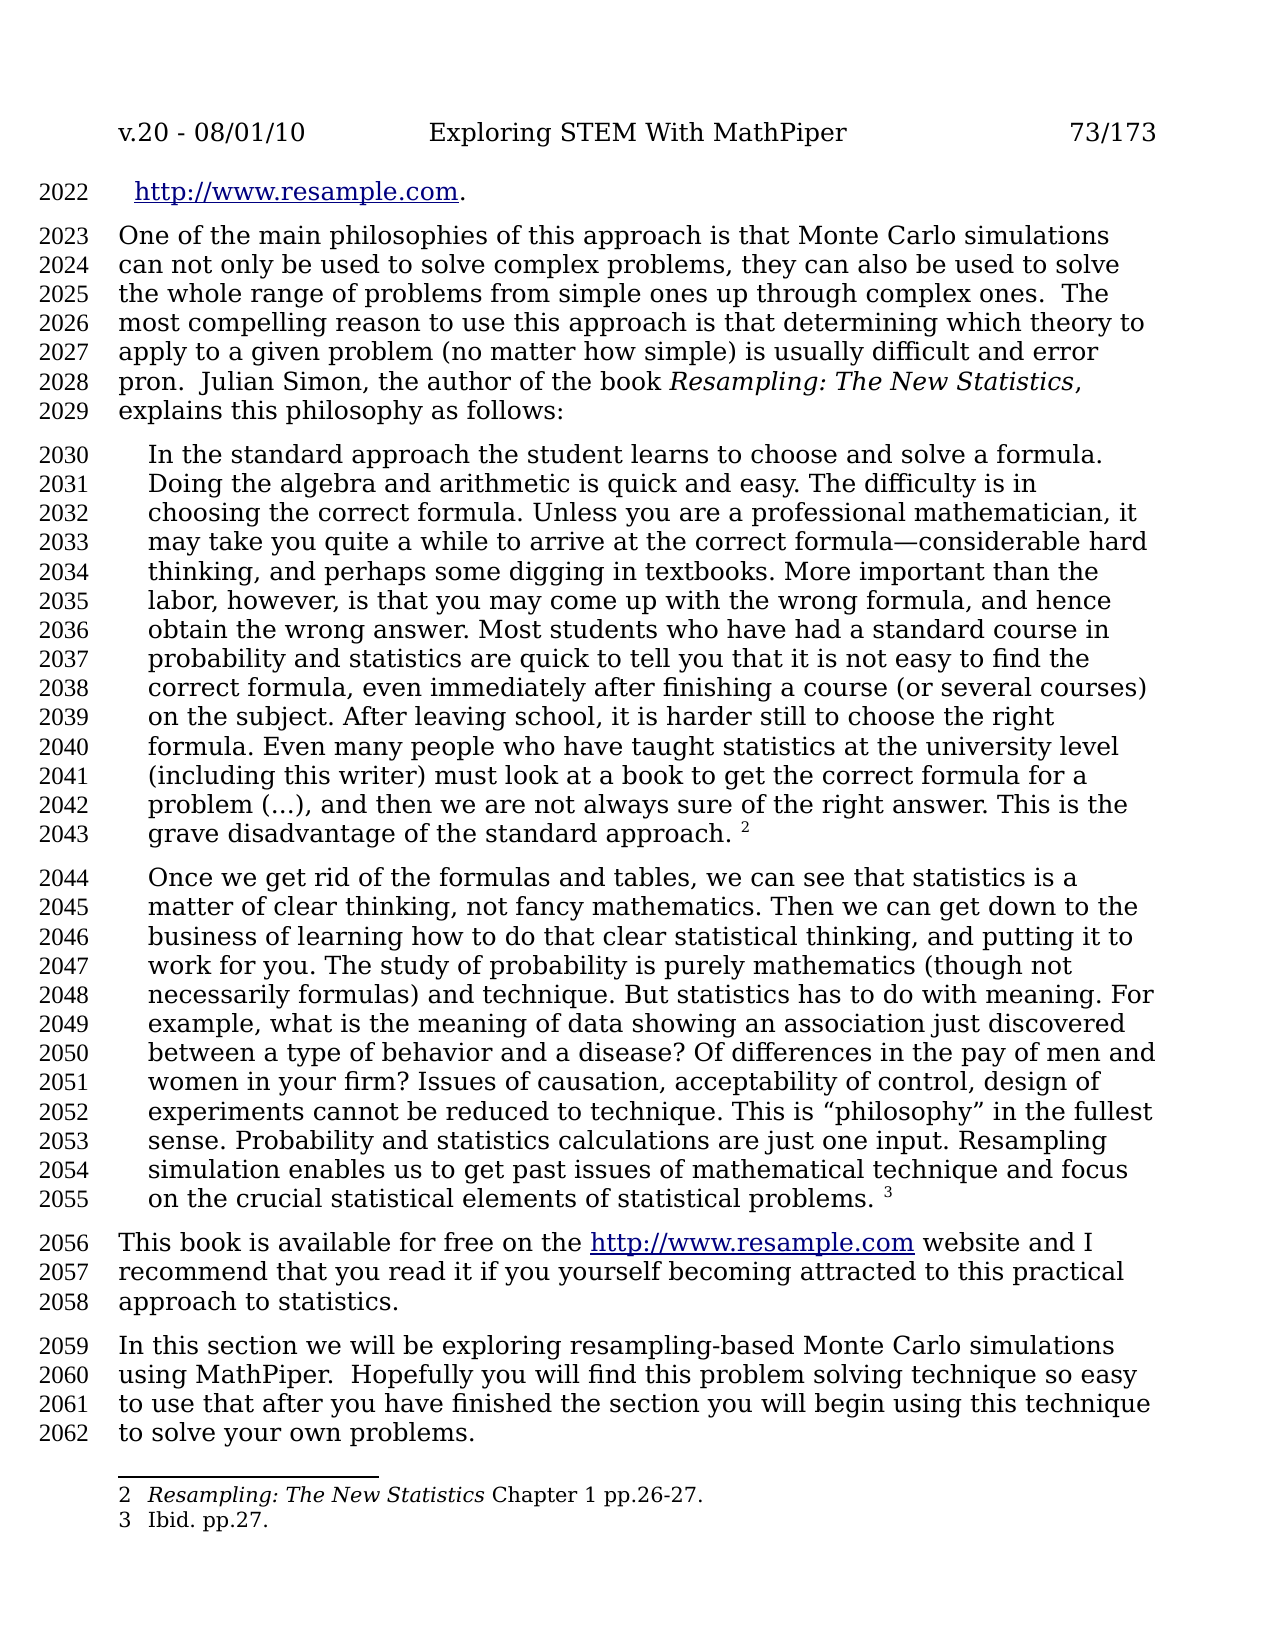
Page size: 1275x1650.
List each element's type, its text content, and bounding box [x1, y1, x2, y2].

text This book is available for free on the http://www.resample.com website and I recommend that you read it if you yourself becoming attracted to this practical approach to statistics. [118, 1228, 1157, 1316]
text http://www.resample.com. [118, 177, 1157, 206]
text In this section we will be exploring resampling-based Monte Carlo simulations using MathPiper. Hopefully you will find this problem solving technique so easy to use that after you have finished the section you will begin using this technique to solve your own problems. [118, 1331, 1157, 1448]
text Ibid. pp.27. [118, 1508, 1157, 1532]
text One of the main philosophies of this approach is that Monte Carlo simulations can not only be used to solve complex problems, they can also be used to solve the whole range of problems from simple ones up through complex ones. The most compelling reason to use this approach is that determining which theory to apply to a given problem (no matter how simple) is usually difficult and error pron. Julian Simon, the author of the book Resampling: The New Statistics, explains this philosophy as follows: [118, 221, 1157, 425]
text Resampling: The New Statistics Chapter 1 pp.26-27. [118, 1483, 1157, 1508]
text Once we get rid of the formulas and tables, we can see that statistics is a matter of clear thinking, not fancy mathematics. Then we can get down to the business of learning how to do that clear statistical thinking, and putting it to work for you. The study of probability is purely mathematics (though not necessarily formulas) and technique. But statistics has to do with meaning. For example, what is the meaning of data showing an association just discovered between a type of behavior and a disease? Of differences in the pay of men and women in your firm? Issues of causation, acceptability of control, design of experiments cannot be reduced to technique. This is “philosophy” in the fullest sense. Probability and statistics calculations are just one input. Resampling simulation enables us to get past issues of mathematical technique and focus on the crucial statistical elements of statistical problems. [148, 863, 1157, 1213]
text In the standard approach the student learns to choose and solve a formula. Doing the algebra and arithmetic is quick and easy. The difficulty is in choosing the correct formula. Unless you are a professional mathematician, it may take you quite a while to arrive at the correct formula—considerable hard thinking, and perhaps some digging in textbooks. More important than the labor, however, is that you may come up with the wrong formula, and hence obtain the wrong answer. Most students who have had a standard course in probability and statistics are quick to tell you that it is not easy to find the correct formula, even immediately after finishing a course (or several courses) on the subject. After leaving school, it is harder still to choose the right formula. Even many people who have taught statistics at the university level (including this writer) must look at a book to get the correct formula for a problem (...), and then we are not always sure of the right answer. This is the grave disadvantage of the standard approach. [148, 440, 1157, 848]
